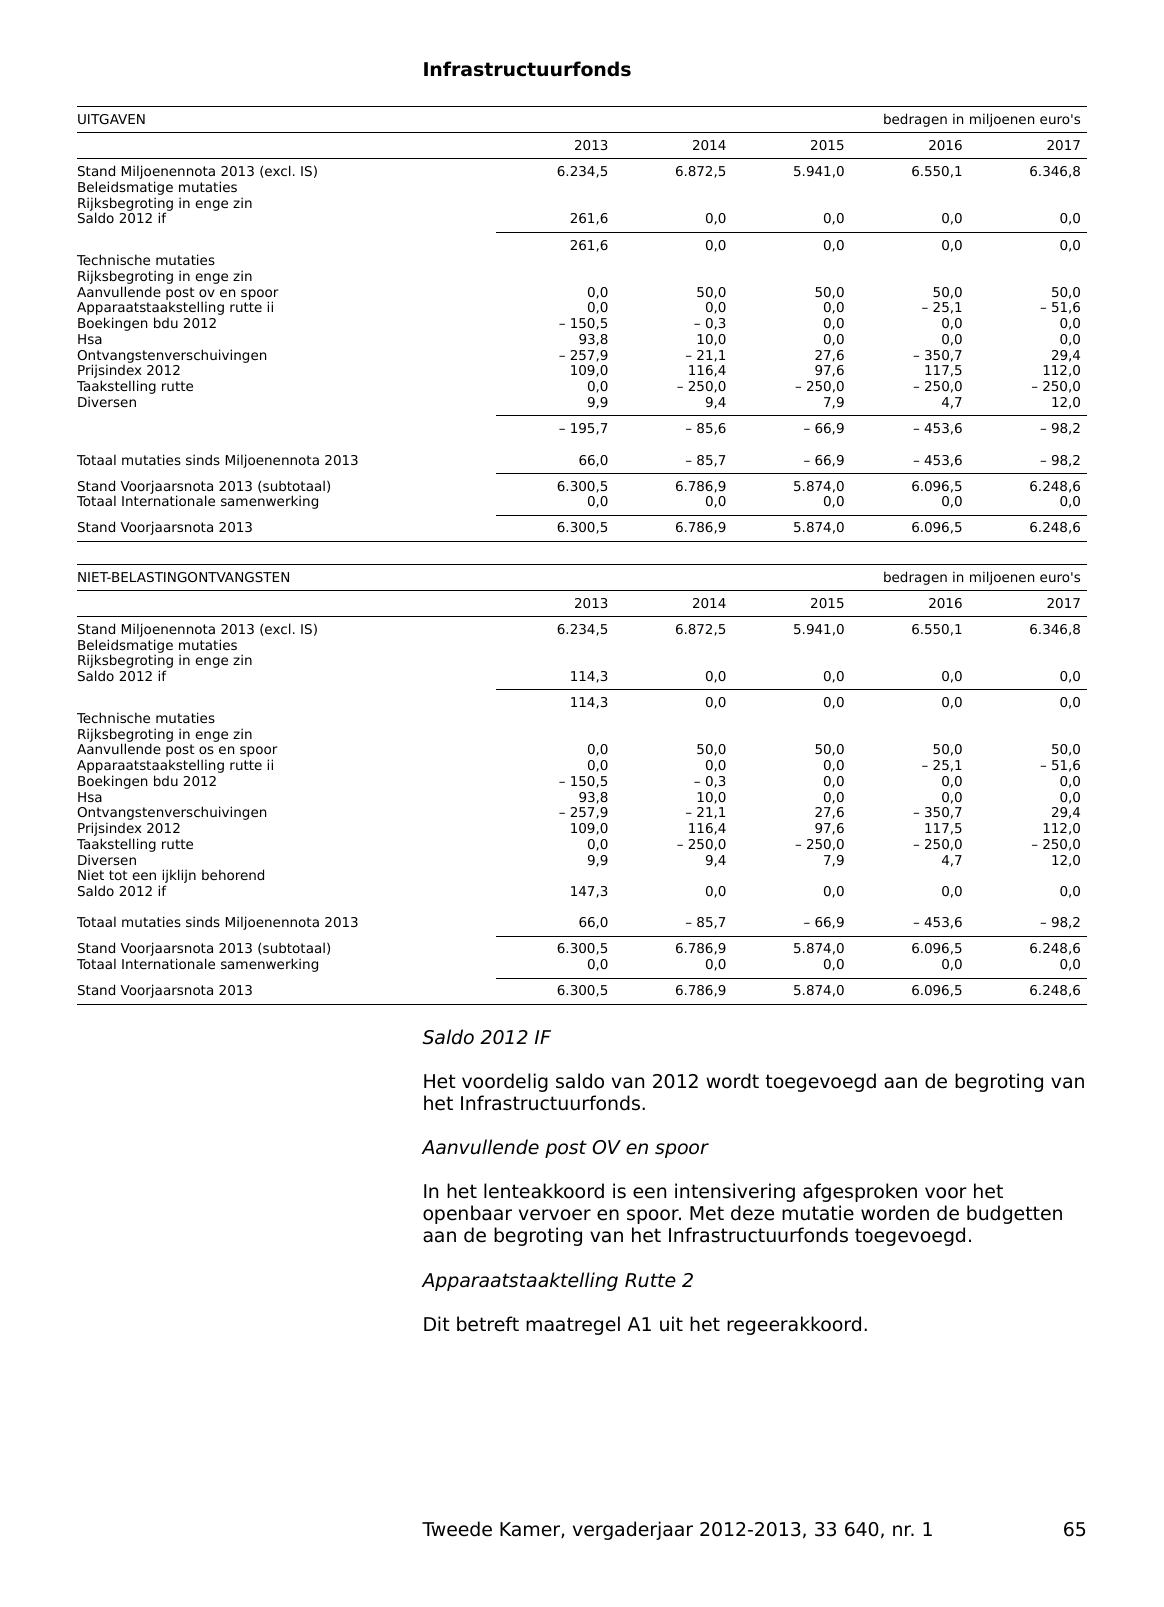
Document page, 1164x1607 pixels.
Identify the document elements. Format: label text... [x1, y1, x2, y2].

table_cell 0,0 [850, 690, 968, 711]
table_cell [732, 868, 850, 884]
table_cell 0,0 [969, 789, 1087, 805]
table_cell – 453,6 [850, 416, 968, 437]
table_cell 6.550,1 [850, 159, 968, 180]
table_cell – 250,0 [850, 379, 968, 395]
table_cell Beleidsmatige mutaties [77, 180, 496, 196]
table_cell 0,0 [614, 957, 732, 977]
table_cell 6.096,5 [850, 516, 968, 541]
table_cell Diversen [77, 395, 496, 415]
table_cell [969, 638, 1087, 653]
table_cell 27,6 [732, 348, 850, 363]
table_cell 0,0 [614, 884, 732, 899]
table_cell 0,0 [850, 233, 968, 253]
table_cell 97,6 [732, 363, 850, 379]
table_cell [969, 900, 1087, 915]
table_cell [77, 133, 496, 158]
table_cell [732, 900, 850, 915]
table_cell [77, 437, 496, 452]
table_cell [850, 711, 968, 726]
table_cell [496, 437, 614, 452]
text In het lenteakkoord is een intensivering afgesproken voor het openbaar vervoer en spoor. Met deze mutatie worden de budgetten aan de begroting van het Infrastructuurfonds toegevoegd. [422, 1181, 1087, 1247]
table_cell – 250,0 [614, 837, 732, 852]
table_cell Technische mutaties [77, 253, 496, 269]
table_cell 0,0 [732, 494, 850, 514]
table_cell 0,0 [850, 957, 968, 977]
table_cell 2016 [850, 133, 968, 158]
table_cell 2017 [969, 591, 1087, 616]
table_cell [969, 711, 1087, 726]
table_cell 5.874,0 [732, 474, 850, 494]
table_cell 66,0 [496, 915, 614, 936]
table_cell Stand Miljoenennota 2013 (excl. IS) [77, 159, 496, 180]
table_cell [969, 437, 1087, 452]
table_cell 109,0 [496, 363, 614, 379]
table_cell [77, 232, 496, 253]
table_cell [614, 253, 732, 269]
table_cell 5.941,0 [732, 617, 850, 637]
table_cell – 66,9 [732, 452, 850, 473]
table_cell 6.786,9 [614, 516, 732, 541]
table_cell 0,0 [732, 774, 850, 789]
table_cell 50,0 [732, 742, 850, 758]
table_cell – 0,3 [614, 774, 732, 789]
table_cell – 250,0 [732, 379, 850, 395]
table_cell Niet tot een ijklijn behorend [77, 868, 496, 884]
table_cell 261,6 [496, 211, 614, 232]
table_cell Stand Voorjaarsnota 2013 [77, 978, 496, 1004]
table_cell 6.786,9 [614, 474, 732, 494]
table_cell – 250,0 [969, 379, 1087, 395]
table_cell [496, 196, 614, 211]
table_cell Hsa [77, 332, 496, 347]
table_cell – 25,1 [850, 758, 968, 774]
table_cell 5.941,0 [732, 159, 850, 180]
table_cell [77, 415, 496, 437]
table_cell [969, 180, 1087, 196]
table_cell – 257,9 [496, 348, 614, 363]
table_cell 116,4 [614, 821, 732, 837]
table_cell Totaal mutaties sinds Miljoenennota 2013 [77, 452, 496, 473]
table_cell Stand Voorjaarsnota 2013 (subtotaal) [77, 936, 496, 957]
table_cell Totaal Internationale samenwerking [77, 957, 496, 977]
table_cell 93,8 [496, 332, 614, 347]
table_cell Apparaatstaakstelling rutte ii [77, 300, 496, 316]
table_cell 6.300,5 [496, 516, 614, 541]
table_cell 6.234,5 [496, 159, 614, 180]
table_cell Technische mutaties [77, 711, 496, 726]
subtitle Infrastructuurfonds [422, 59, 1087, 81]
table_cell 6.300,5 [496, 474, 614, 494]
table_cell Aanvullende post ov en spoor [77, 285, 496, 300]
table_cell 2014 [614, 133, 732, 158]
table_cell [496, 253, 614, 269]
table_cell [850, 196, 968, 211]
table_cell [614, 726, 732, 742]
table_cell 50,0 [969, 285, 1087, 300]
table_cell – 0,3 [614, 316, 732, 332]
table_cell 147,3 [496, 884, 614, 899]
table_cell – 453,6 [850, 915, 968, 936]
table_cell [732, 638, 850, 653]
table_cell – 350,7 [850, 805, 968, 821]
table_cell 0,0 [732, 669, 850, 689]
table_cell 0,0 [496, 300, 614, 316]
table_cell 0,0 [496, 379, 614, 395]
table_cell [614, 269, 732, 284]
table_cell 0,0 [732, 884, 850, 899]
table_cell Rijksbegroting in enge zin [77, 653, 496, 669]
table_cell – 98,2 [969, 915, 1087, 936]
table_cell 29,4 [969, 805, 1087, 821]
table_cell [850, 180, 968, 196]
table_cell 117,5 [850, 363, 968, 379]
table_cell 0,0 [850, 669, 968, 689]
table_cell 50,0 [850, 285, 968, 300]
table_cell [496, 180, 614, 196]
table_cell [732, 653, 850, 669]
table_cell 6.096,5 [850, 474, 968, 494]
table_cell [850, 868, 968, 884]
table_cell 0,0 [732, 690, 850, 711]
table_cell – 150,5 [496, 774, 614, 789]
table_cell 0,0 [496, 285, 614, 300]
table_cell 29,4 [969, 348, 1087, 363]
table_cell 50,0 [614, 285, 732, 300]
table_cell – 98,2 [969, 452, 1087, 473]
table_cell 6.234,5 [496, 617, 614, 637]
table_cell 12,0 [969, 852, 1087, 868]
table_cell [496, 726, 614, 742]
table_cell 0,0 [614, 494, 732, 514]
table_cell 6.096,5 [850, 979, 968, 1004]
table_cell [969, 726, 1087, 742]
table_cell [614, 638, 732, 653]
table_cell – 66,9 [732, 416, 850, 437]
table_cell 0,0 [496, 837, 614, 852]
table_cell – 195,7 [496, 416, 614, 437]
table_cell [614, 868, 732, 884]
table_cell 6.248,6 [969, 474, 1087, 494]
table_cell Saldo 2012 if [77, 211, 496, 232]
table_cell [850, 900, 968, 915]
table_cell – 85,7 [614, 915, 732, 936]
table_cell 0,0 [614, 669, 732, 689]
table_cell 5.874,0 [732, 937, 850, 957]
subtitle Apparaatstaaktelling Rutte 2 [422, 1269, 1087, 1291]
table_cell [732, 437, 850, 452]
table_cell 0,0 [850, 774, 968, 789]
table_cell [969, 269, 1087, 284]
table_cell [77, 900, 496, 915]
subtitle Aanvullende post OV en spoor [422, 1137, 1087, 1159]
table_cell Ontvangstenverschuivingen [77, 805, 496, 821]
table_cell – 250,0 [614, 379, 732, 395]
table_cell – 21,1 [614, 348, 732, 363]
table_cell Aanvullende post os en spoor [77, 742, 496, 758]
table_cell 9,9 [496, 852, 614, 868]
table_cell 50,0 [732, 285, 850, 300]
table_cell Beleidsmatige mutaties [77, 638, 496, 653]
table_cell – 250,0 [969, 837, 1087, 852]
table_header UITGAVEN [77, 107, 496, 132]
table_cell [850, 437, 968, 452]
table_cell 0,0 [969, 332, 1087, 347]
table_cell 0,0 [732, 758, 850, 774]
table_cell 66,0 [496, 452, 614, 473]
table_cell 6.248,6 [969, 516, 1087, 541]
table_cell – 257,9 [496, 805, 614, 821]
table_cell [732, 711, 850, 726]
table_cell 6.872,5 [614, 617, 732, 637]
table_header NIET-BELASTINGONTVANGSTEN [77, 565, 496, 590]
table_cell 0,0 [614, 690, 732, 711]
table_cell 0,0 [969, 884, 1087, 899]
table_cell 0,0 [969, 211, 1087, 232]
table_cell 0,0 [969, 774, 1087, 789]
table_cell 7,9 [732, 395, 850, 415]
table_cell [850, 653, 968, 669]
table_cell – 85,6 [614, 416, 732, 437]
table_cell [614, 196, 732, 211]
table_cell [614, 180, 732, 196]
table_cell 0,0 [614, 758, 732, 774]
table_cell 112,0 [969, 363, 1087, 379]
table_cell – 150,5 [496, 316, 614, 332]
table_cell 0,0 [732, 316, 850, 332]
table_cell 50,0 [850, 742, 968, 758]
table_cell 6.786,9 [614, 979, 732, 1004]
table_cell 0,0 [850, 789, 968, 805]
table_cell 6.248,6 [969, 937, 1087, 957]
table_cell Stand Voorjaarsnota 2013 [77, 515, 496, 541]
table_cell [732, 269, 850, 284]
table_cell Rijksbegroting in enge zin [77, 269, 496, 284]
table_cell 0,0 [969, 690, 1087, 711]
table_cell [614, 900, 732, 915]
table_cell 4,7 [850, 852, 968, 868]
table_cell 0,0 [496, 758, 614, 774]
text Dit betreft maatregel A1 uit het regeerakkoord. [422, 1314, 1087, 1336]
subtitle Saldo 2012 IF [422, 1027, 1087, 1049]
table_cell – 453,6 [850, 452, 968, 473]
table_cell Totaal mutaties sinds Miljoenennota 2013 [77, 915, 496, 936]
table_cell 10,0 [614, 789, 732, 805]
table_cell 7,9 [732, 852, 850, 868]
table_cell – 51,6 [969, 300, 1087, 316]
table_cell [850, 726, 968, 742]
table_cell 0,0 [496, 742, 614, 758]
table_cell 0,0 [614, 300, 732, 316]
table_cell 5.874,0 [732, 516, 850, 541]
table_cell [77, 689, 496, 711]
table_cell 0,0 [969, 957, 1087, 977]
table_cell 0,0 [732, 211, 850, 232]
table_cell 50,0 [614, 742, 732, 758]
table_cell 2015 [732, 591, 850, 616]
table_cell 0,0 [496, 494, 614, 514]
table_cell 109,0 [496, 821, 614, 837]
table_cell 0,0 [850, 211, 968, 232]
table_cell [732, 180, 850, 196]
table_cell 6.300,5 [496, 979, 614, 1004]
table_cell 2013 [496, 591, 614, 616]
table_cell [77, 591, 496, 616]
table_header bedragen in miljoenen euro's [496, 107, 1087, 132]
table_cell [732, 253, 850, 269]
table_cell 0,0 [969, 316, 1087, 332]
table_cell Stand Miljoenennota 2013 (excl. IS) [77, 617, 496, 637]
table_cell [732, 196, 850, 211]
table_cell – 98,2 [969, 416, 1087, 437]
table_cell 0,0 [732, 300, 850, 316]
table_cell 116,4 [614, 363, 732, 379]
table_cell – 25,1 [850, 300, 968, 316]
table_cell [850, 638, 968, 653]
table_cell Prijsindex 2012 [77, 821, 496, 837]
table_cell 2013 [496, 133, 614, 158]
table_cell 0,0 [969, 494, 1087, 514]
table_cell 0,0 [732, 957, 850, 977]
table_cell 6.872,5 [614, 159, 732, 180]
table_cell – 21,1 [614, 805, 732, 821]
table_cell 6.248,6 [969, 979, 1087, 1004]
table_cell [614, 437, 732, 452]
table_cell [496, 653, 614, 669]
table_cell 6.786,9 [614, 937, 732, 957]
table_cell 10,0 [614, 332, 732, 347]
table_cell 0,0 [732, 233, 850, 253]
table_cell Saldo 2012 if [77, 884, 496, 899]
table_cell Diversen [77, 852, 496, 868]
table_cell 0,0 [732, 789, 850, 805]
table_cell 2017 [969, 133, 1087, 158]
table_cell 261,6 [496, 233, 614, 253]
table_cell [496, 269, 614, 284]
text Het voordelig saldo van 2012 wordt toegevoegd aan de begroting van het Infrastructuurfonds. [422, 1071, 1087, 1115]
table_cell Ontvangstenverschuivingen [77, 348, 496, 363]
table_cell Rijksbegroting in enge zin [77, 726, 496, 742]
table_cell 4,7 [850, 395, 968, 415]
table_cell [496, 711, 614, 726]
table_cell [969, 868, 1087, 884]
table_cell – 51,6 [969, 758, 1087, 774]
table_cell 0,0 [850, 332, 968, 347]
table_cell Stand Voorjaarsnota 2013 (subtotaal) [77, 473, 496, 494]
table_cell [614, 653, 732, 669]
table_cell 112,0 [969, 821, 1087, 837]
table_cell 0,0 [732, 332, 850, 347]
table_cell [614, 711, 732, 726]
table_cell 0,0 [614, 233, 732, 253]
table_cell [850, 253, 968, 269]
table_cell [496, 868, 614, 884]
table_cell [969, 653, 1087, 669]
table_cell 6.346,8 [969, 159, 1087, 180]
table_cell [969, 196, 1087, 211]
table_cell [969, 253, 1087, 269]
table_cell Saldo 2012 if [77, 669, 496, 689]
table_cell [496, 900, 614, 915]
table_cell 93,8 [496, 789, 614, 805]
table_cell Hsa [77, 789, 496, 805]
table_cell Taakstelling rutte [77, 379, 496, 395]
table_cell – 66,9 [732, 915, 850, 936]
table_cell Apparaatstaakstelling rutte ii [77, 758, 496, 774]
table_cell 117,5 [850, 821, 968, 837]
table_cell 0,0 [850, 316, 968, 332]
table_cell 5.874,0 [732, 979, 850, 1004]
table_cell – 350,7 [850, 348, 968, 363]
table_cell 2016 [850, 591, 968, 616]
table_cell 0,0 [969, 233, 1087, 253]
table_cell 9,9 [496, 395, 614, 415]
table_cell 2015 [732, 133, 850, 158]
table_cell Totaal Internationale samenwerking [77, 494, 496, 514]
table_cell – 85,7 [614, 452, 732, 473]
table_cell – 250,0 [850, 837, 968, 852]
table_cell Boekingen bdu 2012 [77, 774, 496, 789]
table_cell [850, 269, 968, 284]
table_cell 6.096,5 [850, 937, 968, 957]
table_cell Rijksbegroting in enge zin [77, 196, 496, 211]
table_cell 50,0 [969, 742, 1087, 758]
table_cell 2014 [614, 591, 732, 616]
table_cell 6.300,5 [496, 937, 614, 957]
table_cell 9,4 [614, 852, 732, 868]
table_cell 0,0 [496, 957, 614, 977]
table_cell Prijsindex 2012 [77, 363, 496, 379]
table_cell 0,0 [850, 494, 968, 514]
table_cell Taakstelling rutte [77, 837, 496, 852]
table_cell 97,6 [732, 821, 850, 837]
table_cell 6.550,1 [850, 617, 968, 637]
table_cell 9,4 [614, 395, 732, 415]
table_cell Boekingen bdu 2012 [77, 316, 496, 332]
table_header bedragen in miljoenen euro's [496, 565, 1087, 590]
table_cell 114,3 [496, 690, 614, 711]
table_cell 27,6 [732, 805, 850, 821]
table_cell [732, 726, 850, 742]
table_cell 0,0 [850, 884, 968, 899]
table_cell 0,0 [969, 669, 1087, 689]
table_cell 12,0 [969, 395, 1087, 415]
table_cell [496, 638, 614, 653]
table_cell 6.346,8 [969, 617, 1087, 637]
table_cell 0,0 [614, 211, 732, 232]
table_cell 114,3 [496, 669, 614, 689]
table_cell – 250,0 [732, 837, 850, 852]
